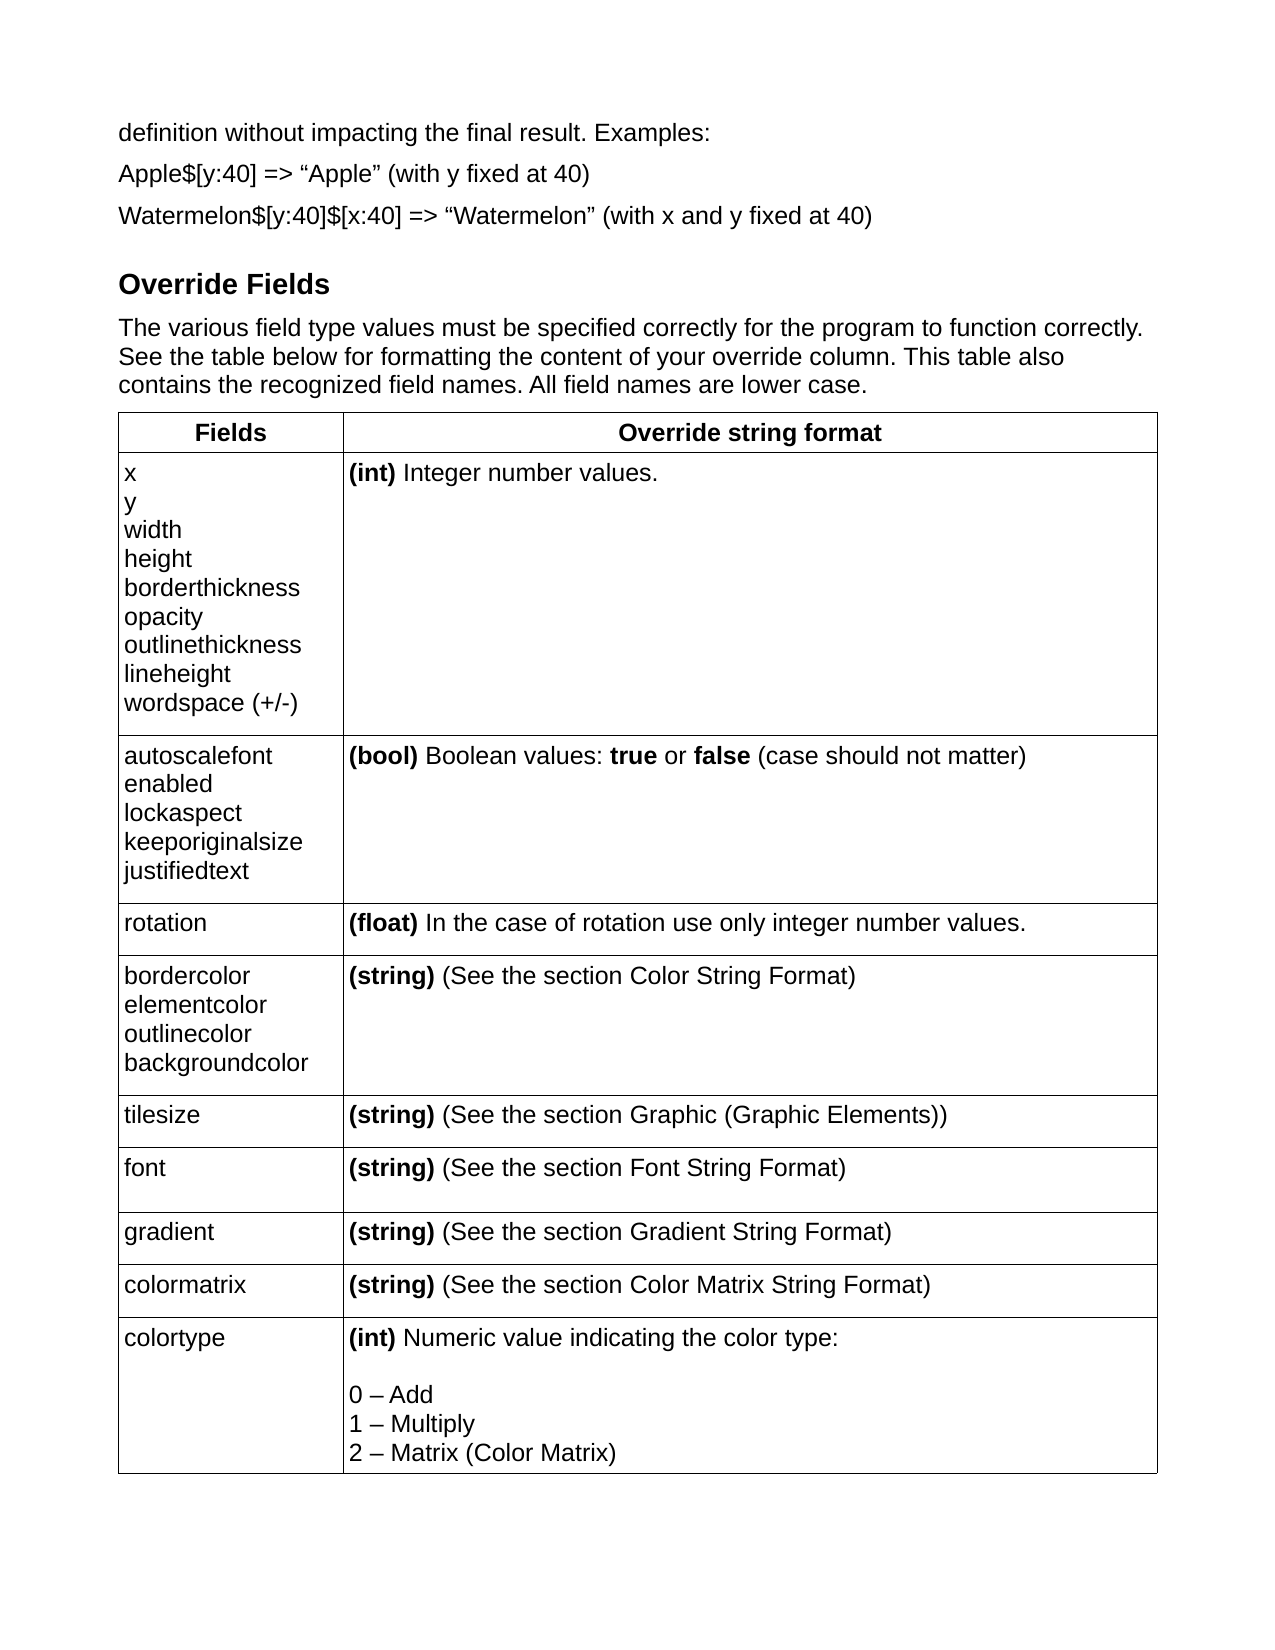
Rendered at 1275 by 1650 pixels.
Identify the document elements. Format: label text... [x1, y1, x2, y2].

table_cell x y width height borderthickness opacity outlinethickness lineheight wordspace (+/-) [119, 453, 343, 735]
table_cell bordercolor elementcolor outlinecolor backgroundcolor [119, 956, 343, 1094]
table_cell colormatrix [119, 1265, 343, 1317]
table_cell (string) (See the section Color String Format) [344, 956, 1157, 1094]
table_cell (string) (See the section Graphic (Graphic Elements)) [344, 1096, 1157, 1147]
table_cell (string) (See the section Color Matrix String Format) [344, 1265, 1157, 1317]
table_cell (int) Integer number values. [344, 453, 1157, 735]
table_cell tilesize [119, 1096, 343, 1147]
text Watermelon$[y:40]$[x:40] => “Watermelon” (with x and y fixed at 40) [118, 201, 1157, 229]
table_header Override string format [344, 413, 1157, 452]
table_header Fields [119, 413, 343, 452]
table_cell (string) (See the section Gradient String Format) [344, 1213, 1157, 1264]
subtitle Override Fields [118, 267, 1157, 300]
table_cell (bool) Boolean values: true or false (case should not matter) [344, 736, 1157, 903]
table_cell gradient [119, 1213, 343, 1264]
table_cell autoscalefont enabled lockaspect keeporiginalsize justifiedtext [119, 736, 343, 903]
table_cell (string) (See the section Font String Format) [344, 1148, 1157, 1212]
text Apple$[y:40] => “Apple” (with y fixed at 40) [118, 159, 1157, 188]
text The various field type values must be specified correctly for the program to function correctly. See the table below for formatting the content of your override column. This table also contains the recognized field names. All field names are lower case. [118, 313, 1157, 399]
text definition without impacting the final result. Examples: [118, 118, 1157, 147]
table_cell (int) Numeric value indicating the color type: 0 – Add 1 – Multiply 2 – Matrix (Color Matrix) [344, 1318, 1157, 1472]
table_cell colortype [119, 1318, 343, 1472]
table_cell (float) In the case of rotation use only integer number values. [344, 904, 1157, 955]
table_cell rotation [119, 904, 343, 955]
table_cell font [119, 1148, 343, 1212]
